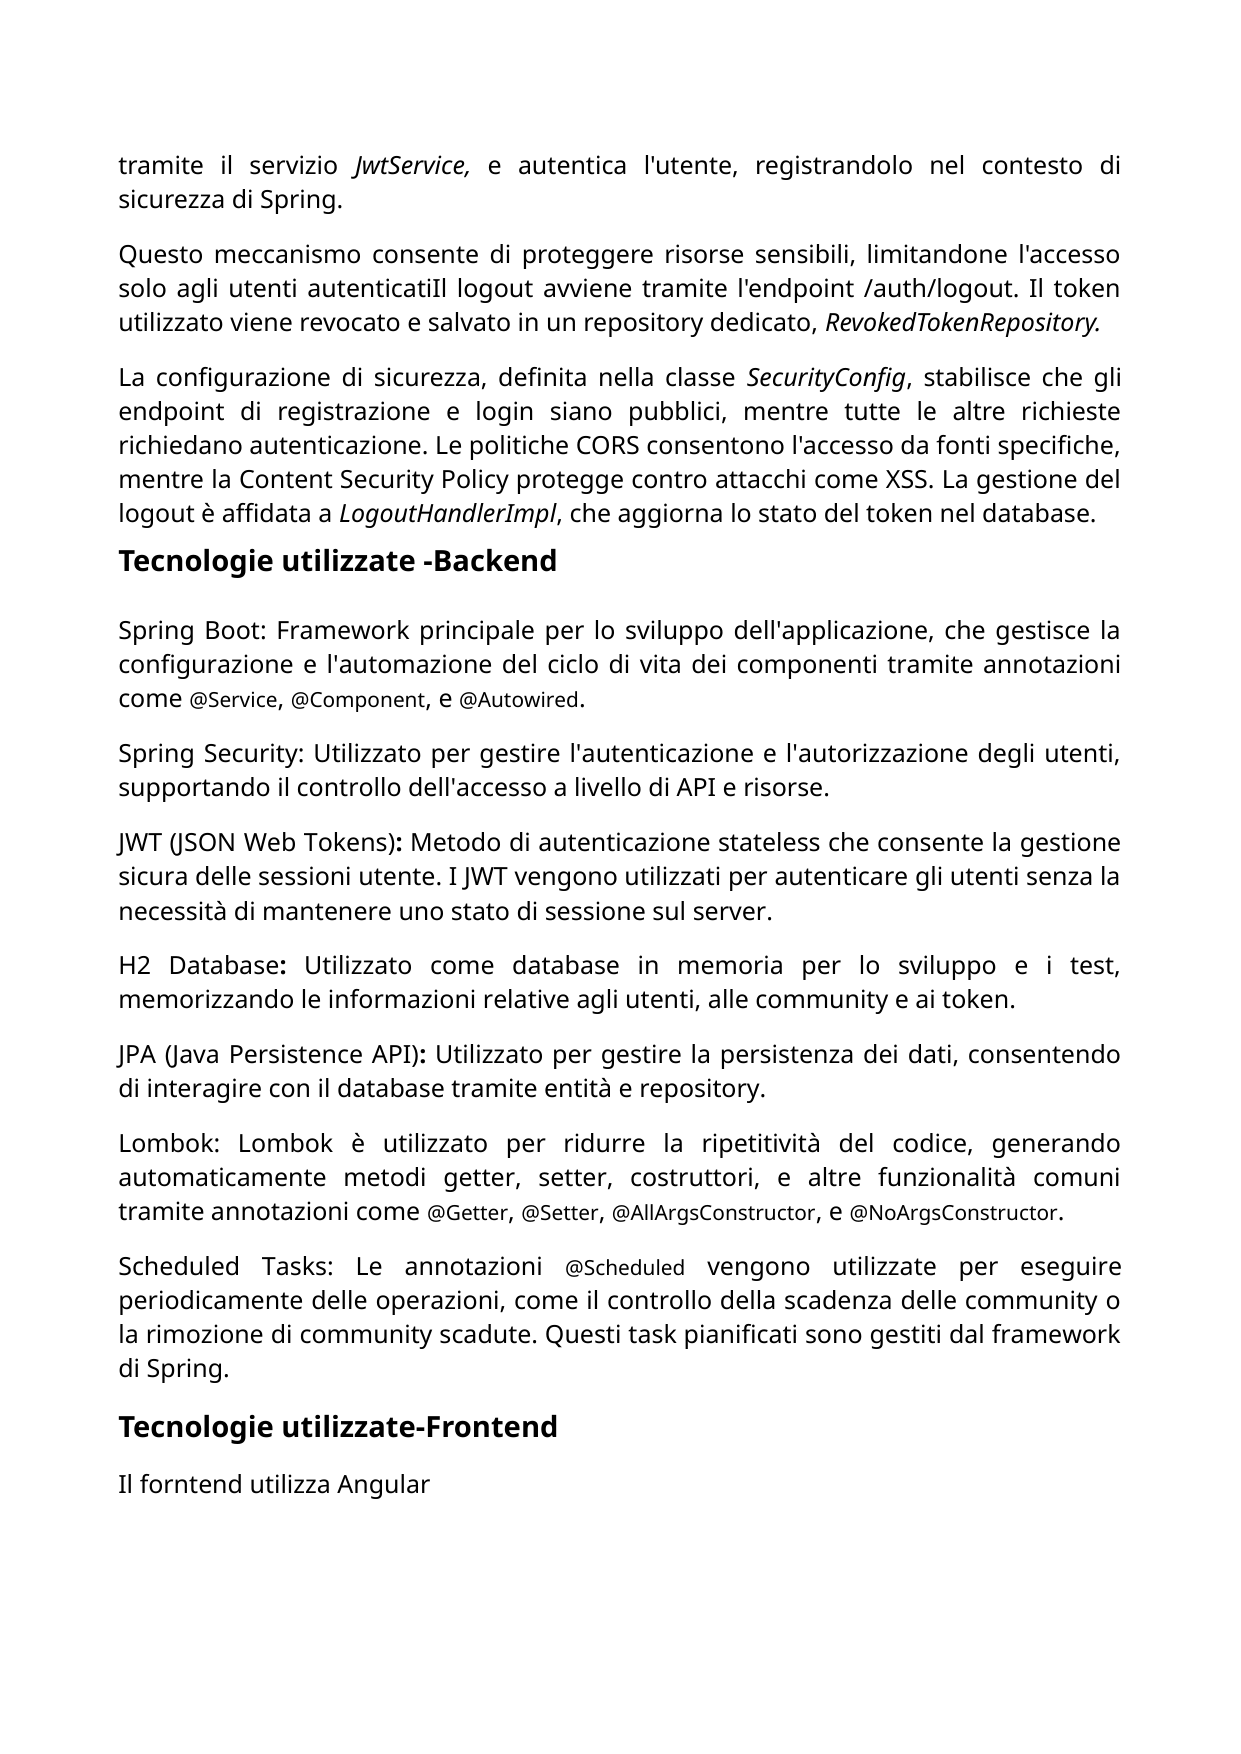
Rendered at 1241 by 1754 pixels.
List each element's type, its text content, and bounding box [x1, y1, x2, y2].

text Lombok: Lombok è utilizzato per ridurre la ripetitività del codice, generando automaticamente metodi getter, setter, costruttori, e altre funzionalità comuni tramite annotazioni come @Getter, @Setter, @AllArgsConstructor, e @NoArgsConstructor. [118, 1126, 1122, 1228]
text H2 Database: Utilizzato come database in memoria per lo sviluppo e i test, memorizzando le informazioni relative agli utenti, alle community e ai token. [118, 948, 1122, 1016]
text Tecnologie utilizzate -Backend [118, 540, 1122, 580]
text Spring Security: Utilizzato per gestire l'autenticazione e l'autorizzazione degli utenti, supportando il controllo dell'accesso a livello di API e risorse. [118, 736, 1122, 804]
text La configurazione di sicurezza, definita nella classe SecurityConfig, stabilisce che gli endpoint di registrazione e login siano pubblici, mentre tutte le altre richieste richiedano autenticazione. Le politiche CORS consentono l'accesso da fonti specifiche, mentre la Content Security Policy protegge contro attacchi come XSS. La gestione del logout è affidata a LogoutHandlerImpl, che aggiorna lo stato del token nel database. [118, 359, 1122, 530]
text JWT (JSON Web Tokens): Metodo di autenticazione stateless che consente la gestione sicura delle sessioni utente. I JWT vengono utilizzati per autenticare gli utenti senza la necessità di mantenere uno stato di sessione sul server. [118, 825, 1122, 927]
text JPA (Java Persistence API): Utilizzato per gestire la persistenza dei dati, consentendo di interagire con il database tramite entità e repository. [118, 1037, 1122, 1105]
text Tecnologie utilizzate-Frontend [118, 1406, 1122, 1446]
text Scheduled Tasks: Le annotazioni @Scheduled vengono utilizzate per eseguire periodicamente delle operazioni, come il controllo della scadenza delle community o la rimozione di community scadute. Questi task pianificati sono gestiti dal framework di Spring. [118, 1249, 1122, 1385]
text tramite il servizio JwtService, e autentica l'utente, registrandolo nel contesto di sicurezza di Spring. [118, 148, 1122, 216]
text Il forntend utilizza Angular [118, 1467, 1122, 1501]
text Spring Boot: Framework principale per lo sviluppo dell'applicazione, che gestisce la configurazione e l'automazione del ciclo di vita dei componenti tramite annotazioni come @Service, @Component, e @Autowired. [118, 613, 1122, 715]
text Questo meccanismo consente di proteggere risorse sensibili, limitandone l'accesso solo agli utenti autenticatiIl logout avviene tramite l'endpoint /auth/logout. Il token utilizzato viene revocato e salvato in un repository dedicato, RevokedTokenRepository. [118, 237, 1122, 339]
